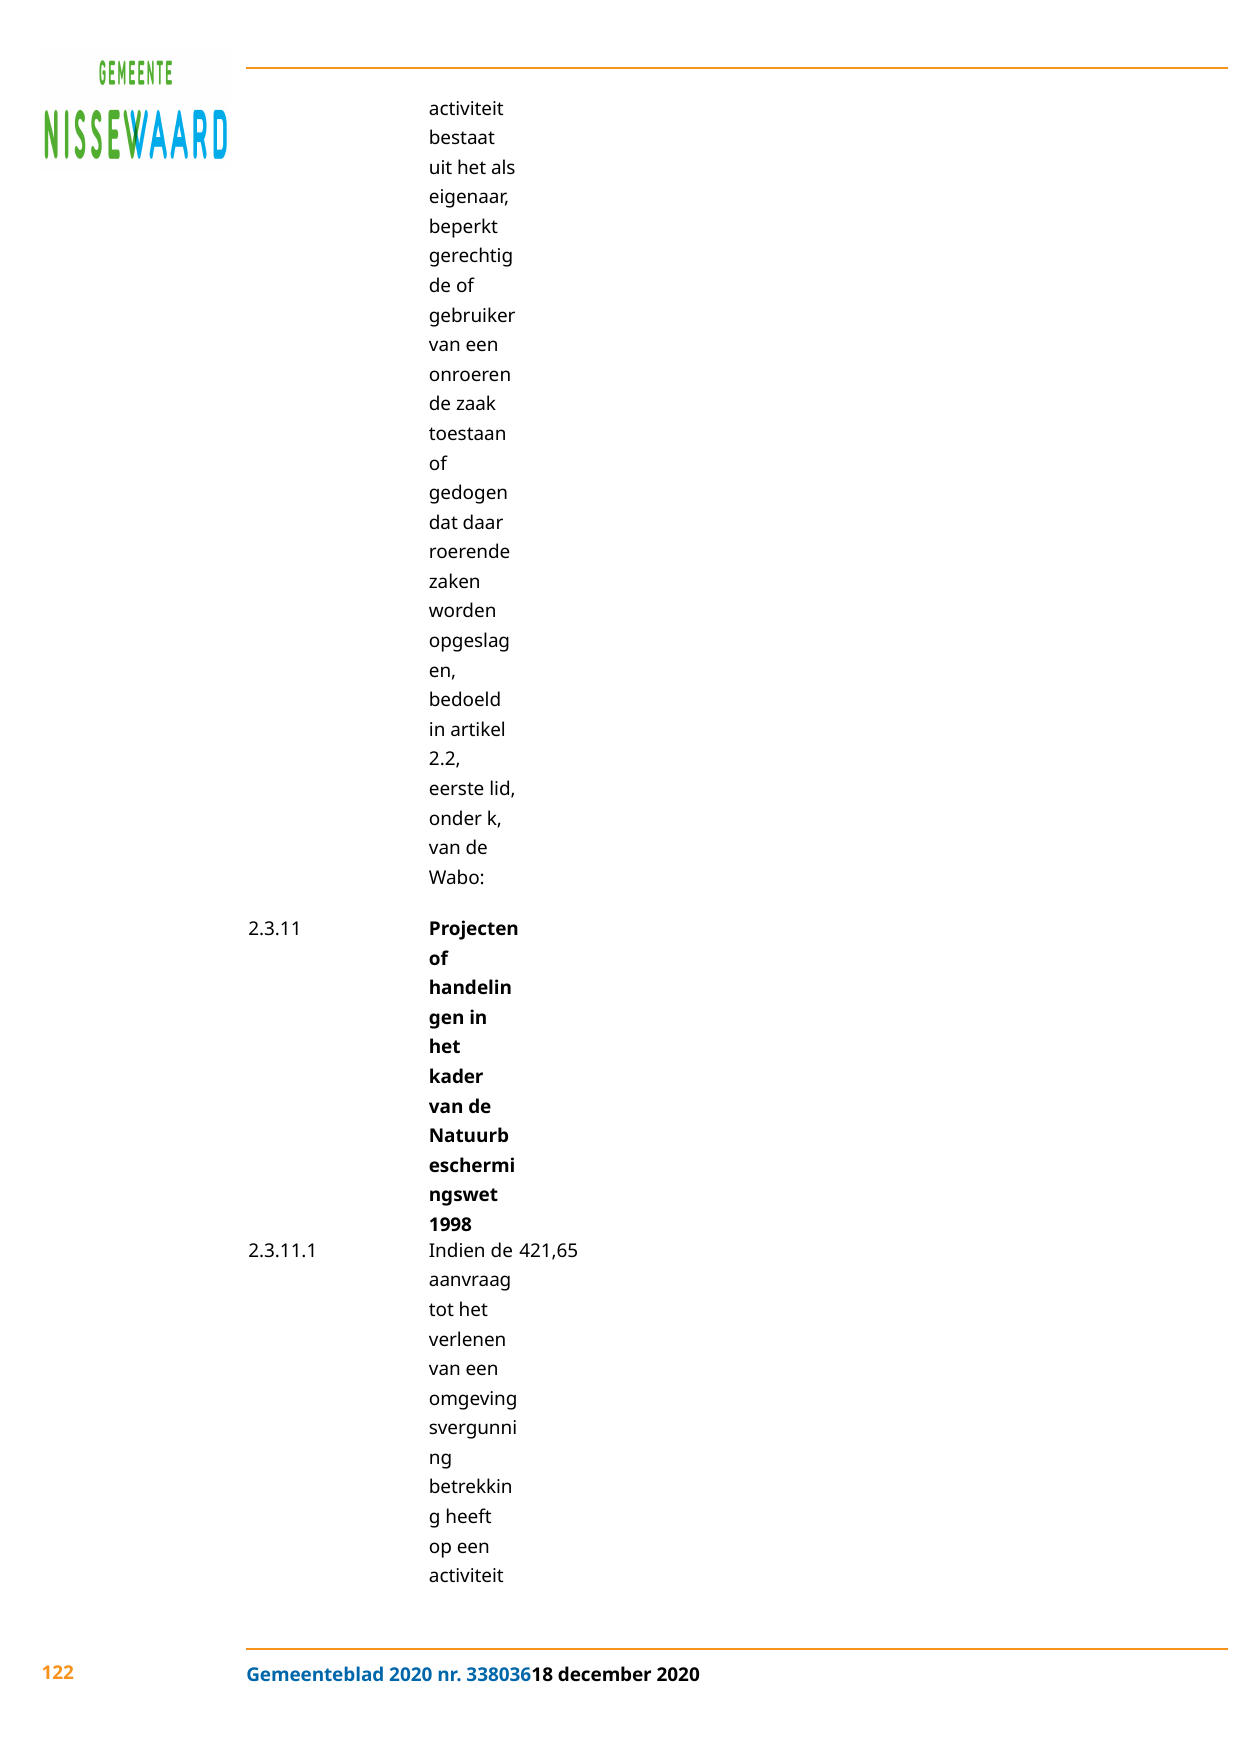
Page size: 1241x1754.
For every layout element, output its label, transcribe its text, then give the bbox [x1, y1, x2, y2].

table_cell [519, 95, 609, 890]
table_cell [338, 915, 429, 1237]
picture [41, 47, 231, 172]
table_cell activiteit bestaat uit het als eigenaar, beperkt gerechtigde of gebruiker van een onroerende zaak toestaan of gedogen dat daar roerende zaken worden opgeslagen, bedoeld in artikel 2.2, eerste lid, onder k, van de Wabo: [429, 95, 519, 890]
table_cell 421,65 [519, 1237, 609, 1588]
table_cell [429, 890, 519, 915]
table_cell Projecten of handelingen in het kader van de Natuurbeschermingswet 1998 [429, 915, 519, 1237]
table_cell [338, 1237, 429, 1588]
table_cell [248, 890, 338, 915]
table_cell 2.3.11.1 [248, 1237, 338, 1588]
table_cell [248, 95, 338, 890]
table_cell [338, 95, 429, 890]
table_cell Indien de aanvraag tot het verlenen van een omgevingsvergunning betrekking heeft op een activiteit [429, 1237, 519, 1588]
table_cell 2.3.11 [248, 915, 338, 1237]
table_cell [519, 915, 609, 1237]
table_cell [338, 890, 429, 915]
table_cell [519, 890, 609, 915]
